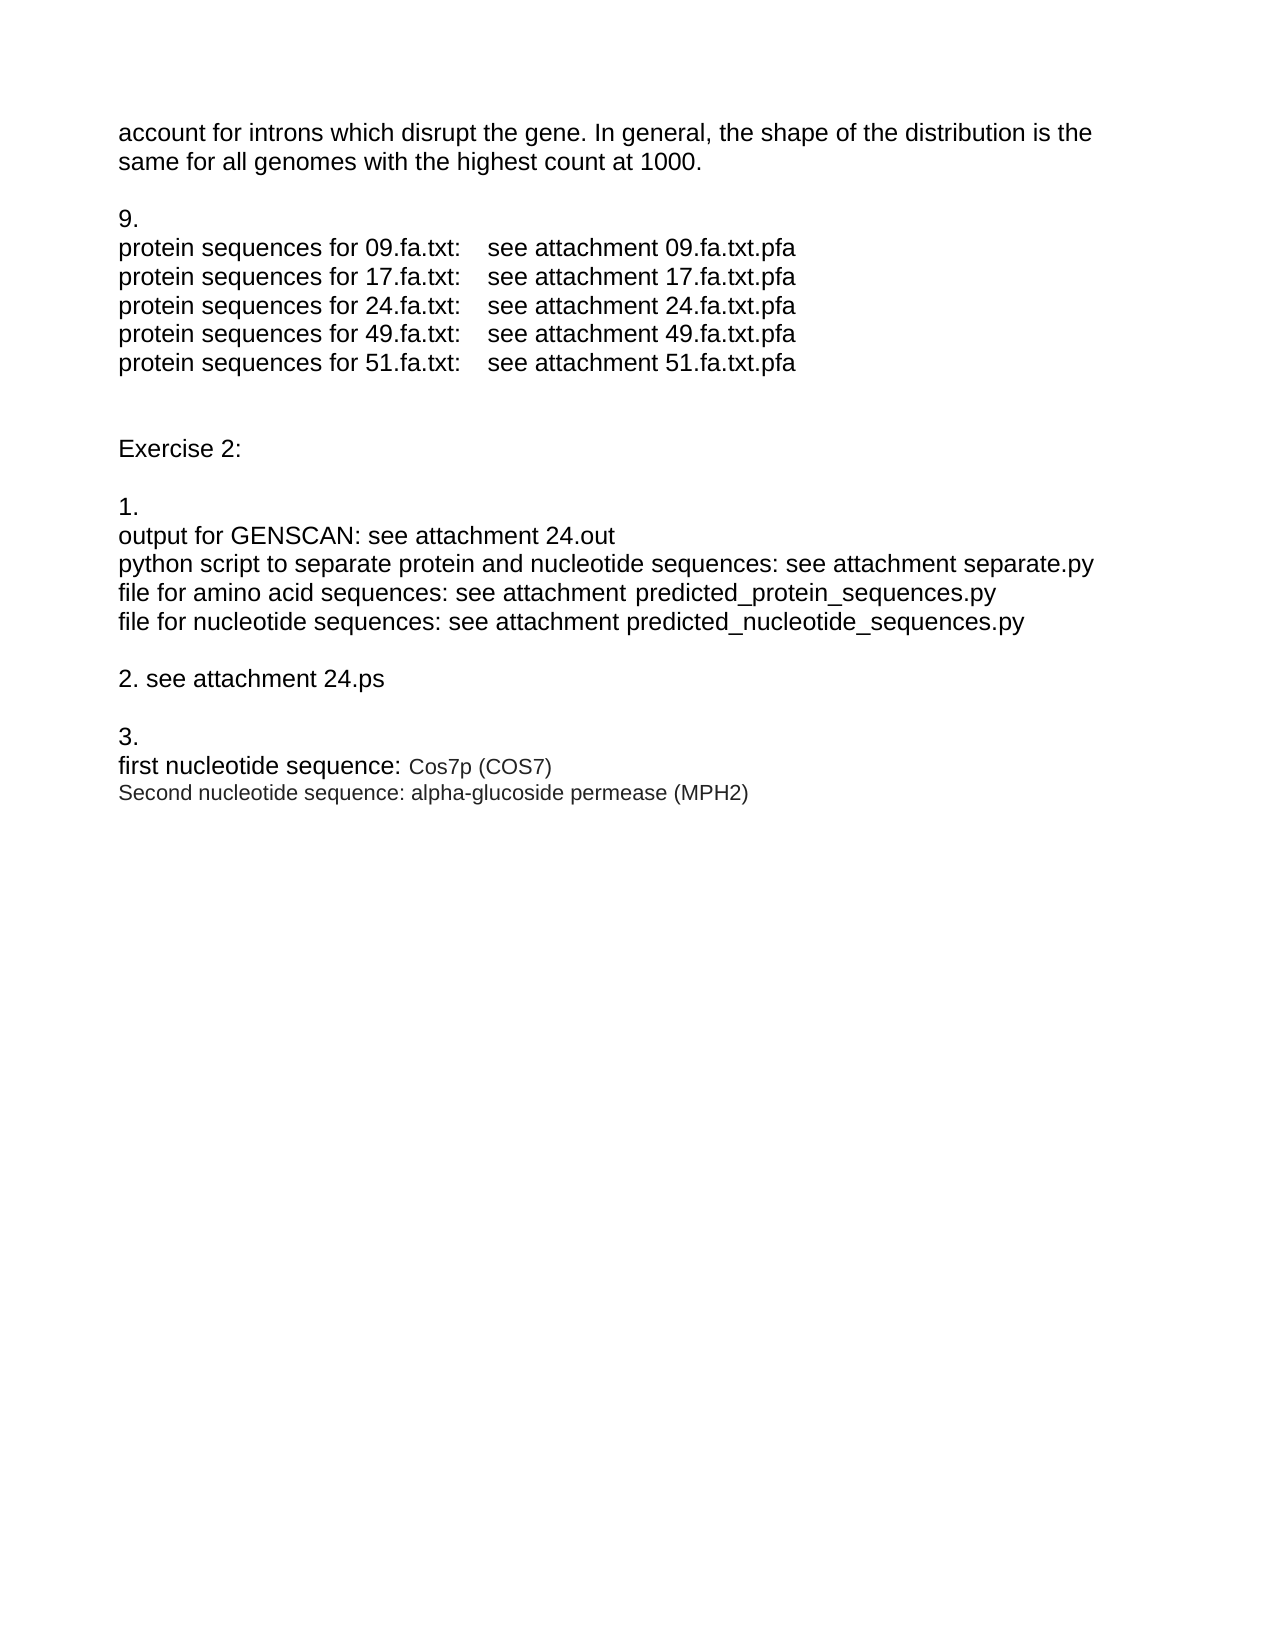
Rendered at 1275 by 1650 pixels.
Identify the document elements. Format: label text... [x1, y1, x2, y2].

text Exercise 2: [118, 434, 1157, 463]
text file for amino acid sequences: see attachment predicted_protein_sequences.py [118, 578, 1157, 607]
text 3. [118, 722, 1157, 751]
text 2. see attachment 24.ps [118, 664, 1157, 693]
text protein sequences for 24.fa.txt: see attachment 24.fa.txt.pfa [118, 291, 1157, 319]
text file for nucleotide sequences: see attachment predicted_nucleotide_sequences.py [118, 607, 1157, 636]
text Second nucleotide sequence: alpha-glucoside permease (MPH2) [118, 779, 1157, 804]
text protein sequences for 09.fa.txt: see attachment 09.fa.txt.pfa [118, 233, 1157, 262]
text first nucleotide sequence: Cos7p (COS7) [118, 751, 1157, 779]
text protein sequences for 51.fa.txt: see attachment 51.fa.txt.pfa [118, 348, 1157, 377]
text account for introns which disrupt the gene. In general, the shape of the distribution is the same for all genomes with the highest count at 1000. [118, 118, 1157, 176]
text output for GENSCAN: see attachment 24.out [118, 521, 1157, 549]
text protein sequences for 49.fa.txt: see attachment 49.fa.txt.pfa [118, 319, 1157, 348]
text 9. [118, 204, 1157, 233]
text 1. [118, 492, 1157, 521]
text python script to separate protein and nucleotide sequences: see attachment separate.py [118, 549, 1157, 578]
text protein sequences for 17.fa.txt: see attachment 17.fa.txt.pfa [118, 262, 1157, 291]
